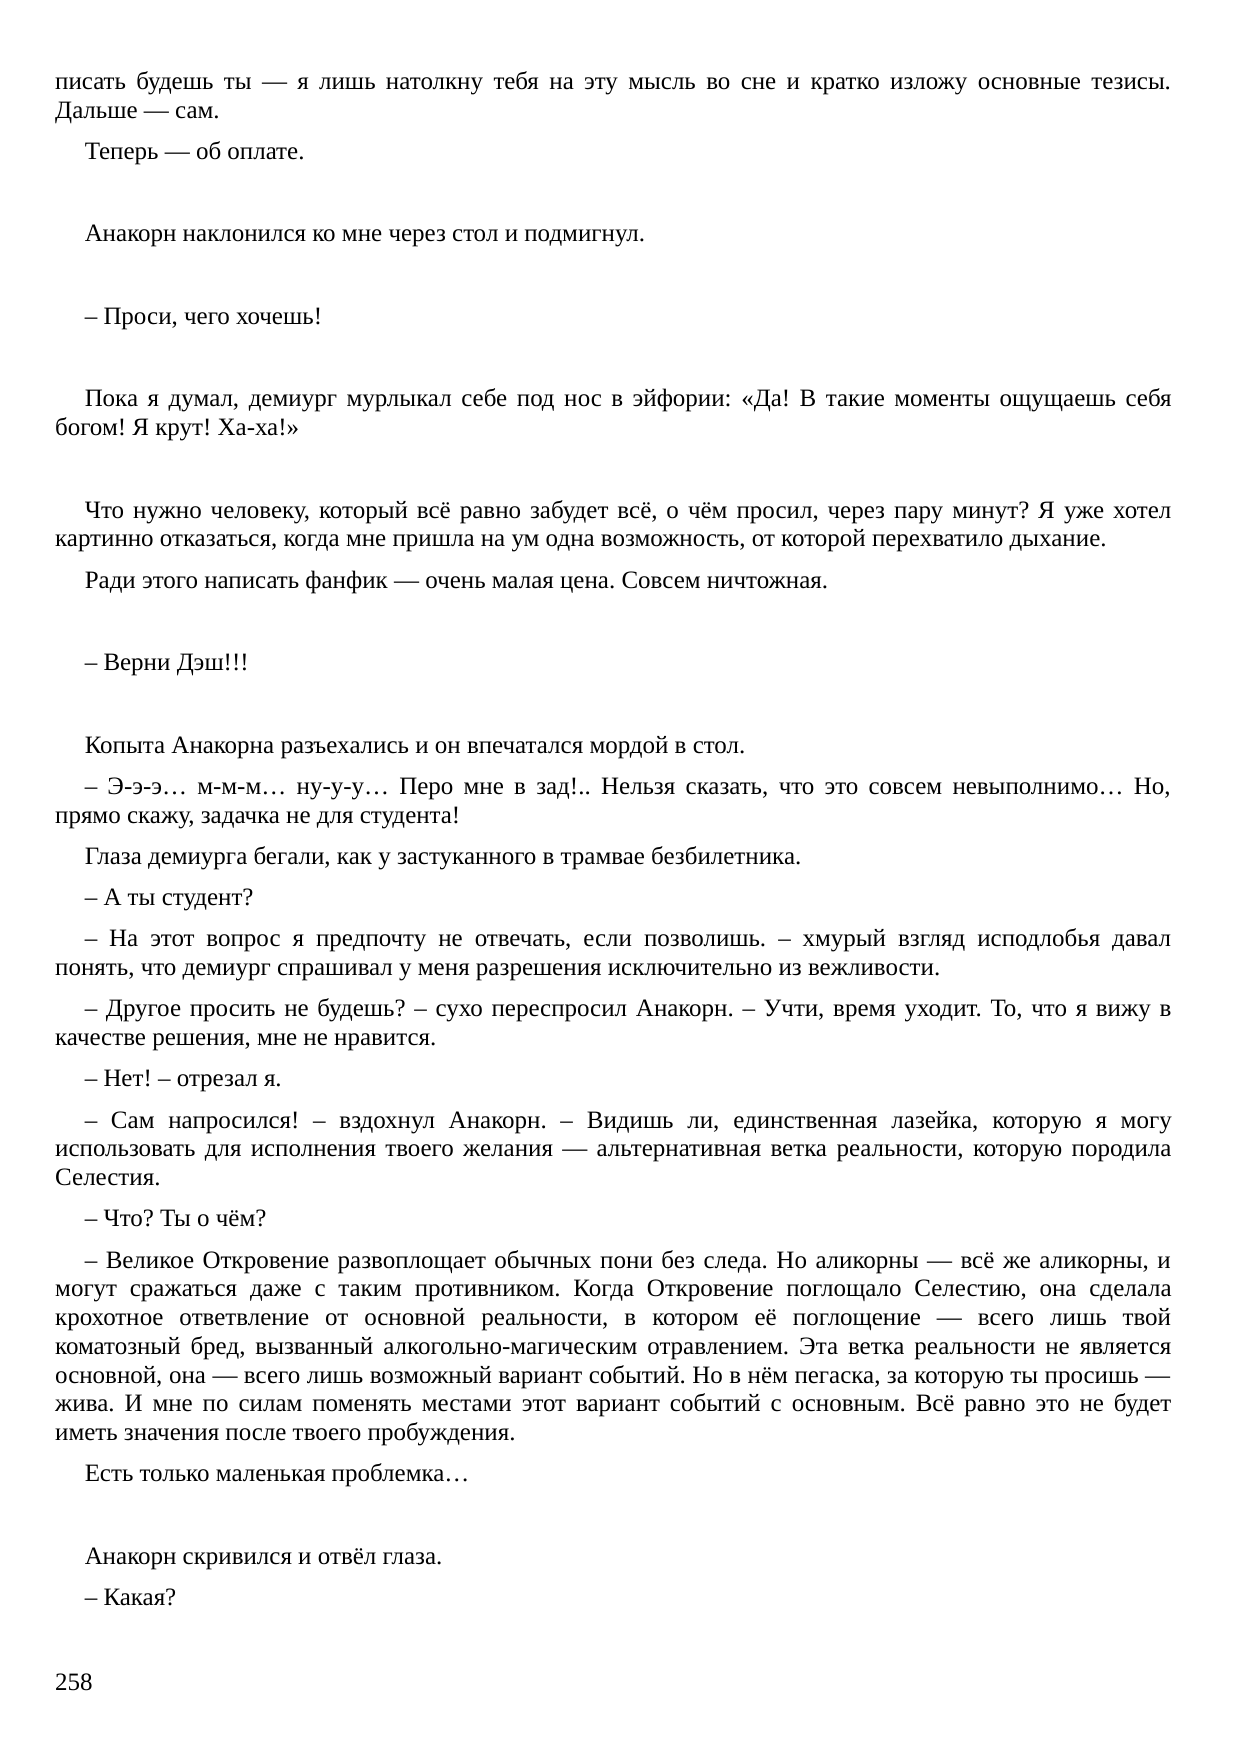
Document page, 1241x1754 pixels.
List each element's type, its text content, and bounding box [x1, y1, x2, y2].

text – Что? Ты о чём? [55, 1203, 1173, 1232]
text – Э-э-э… м-м-м… ну-у-у… Перо мне в зад!.. Нельзя сказать, что это совсем невыполнимо… Но, прямо скажу, задачка не для студента! [55, 771, 1173, 828]
text – А ты студент? [55, 882, 1173, 911]
text Есть только маленькая проблемка… [55, 1458, 1173, 1487]
text Пока я думал, демиург мурлыкал себе под нос в эйфории: «Да! В такие моменты ощущаешь себя богом! Я крут! Ха-ха!» [55, 383, 1173, 441]
text Копыта Анакорна разъехались и он впечатался мордой в стол. [55, 730, 1173, 758]
text – Проси, чего хочешь! [55, 301, 1173, 330]
text – На этот вопрос я предпочту не отвечать, если позволишь. – хмурый взгляд исподлобья давал понять, что демиург спрашивал у меня разрешения исключительно из вежливости. [55, 923, 1173, 981]
text Ради этого написать фанфик — очень малая цена. Совсем ничтожная. [55, 565, 1173, 593]
text Анакорн скривился и отвёл глаза. [55, 1541, 1173, 1570]
text – Нет! – отрезал я. [55, 1063, 1173, 1092]
text Анакорн наклонился ко мне через стол и подмигнул. [55, 218, 1173, 247]
text Что нужно человеку, который всё равно забудет всё, о чём просил, через пару минут? Я уже хотел картинно отказаться, когда мне пришла на ум одна возможность, от которой перехватило дыхание. [55, 495, 1173, 552]
text Теперь — об оплате. [55, 136, 1173, 165]
text – Какая? [55, 1582, 1173, 1611]
text – Другое просить не будешь? – сухо переспросил Анакорн. – Учти, время уходит. То, что я вижу в качестве решения, мне не нравится. [55, 993, 1173, 1051]
text – Сам напросился! – вздохнул Анакорн. – Видишь ли, единственная лазейка, которую я могу использовать для исполнения твоего желания — альтернативная ветка реальности, которую породила Селестия. [55, 1105, 1173, 1191]
text писать будешь ты — я лишь натолкну тебя на эту мысль во сне и кратко изложу основные тезисы. Дальше — сам. [55, 66, 1173, 123]
text Глаза демиурга бегали, как у застуканного в трамвае безбилетника. [55, 841, 1173, 870]
text – Верни Дэш!!! [55, 647, 1173, 676]
text – Великое Откровение развоплощает обычных пони без следа. Но аликорны — всё же аликорны, и могут сражаться даже с таким противником. Когда Откровение поглощало Селестию, она сделала крохотное ответвление от основной реальности, в котором её поглощение — всего лишь твой коматозный бред, вызванный алкогольно-магическим отравлением. Эта ветка реальности не является основной, она — всего лишь возможный вариант событий. Но в нём пегаска, за которую ты просишь — жива. И мне по силам поменять местами этот вариант событий с основным. Всё равно это не будет иметь значения после твоего пробуждения. [55, 1245, 1173, 1446]
